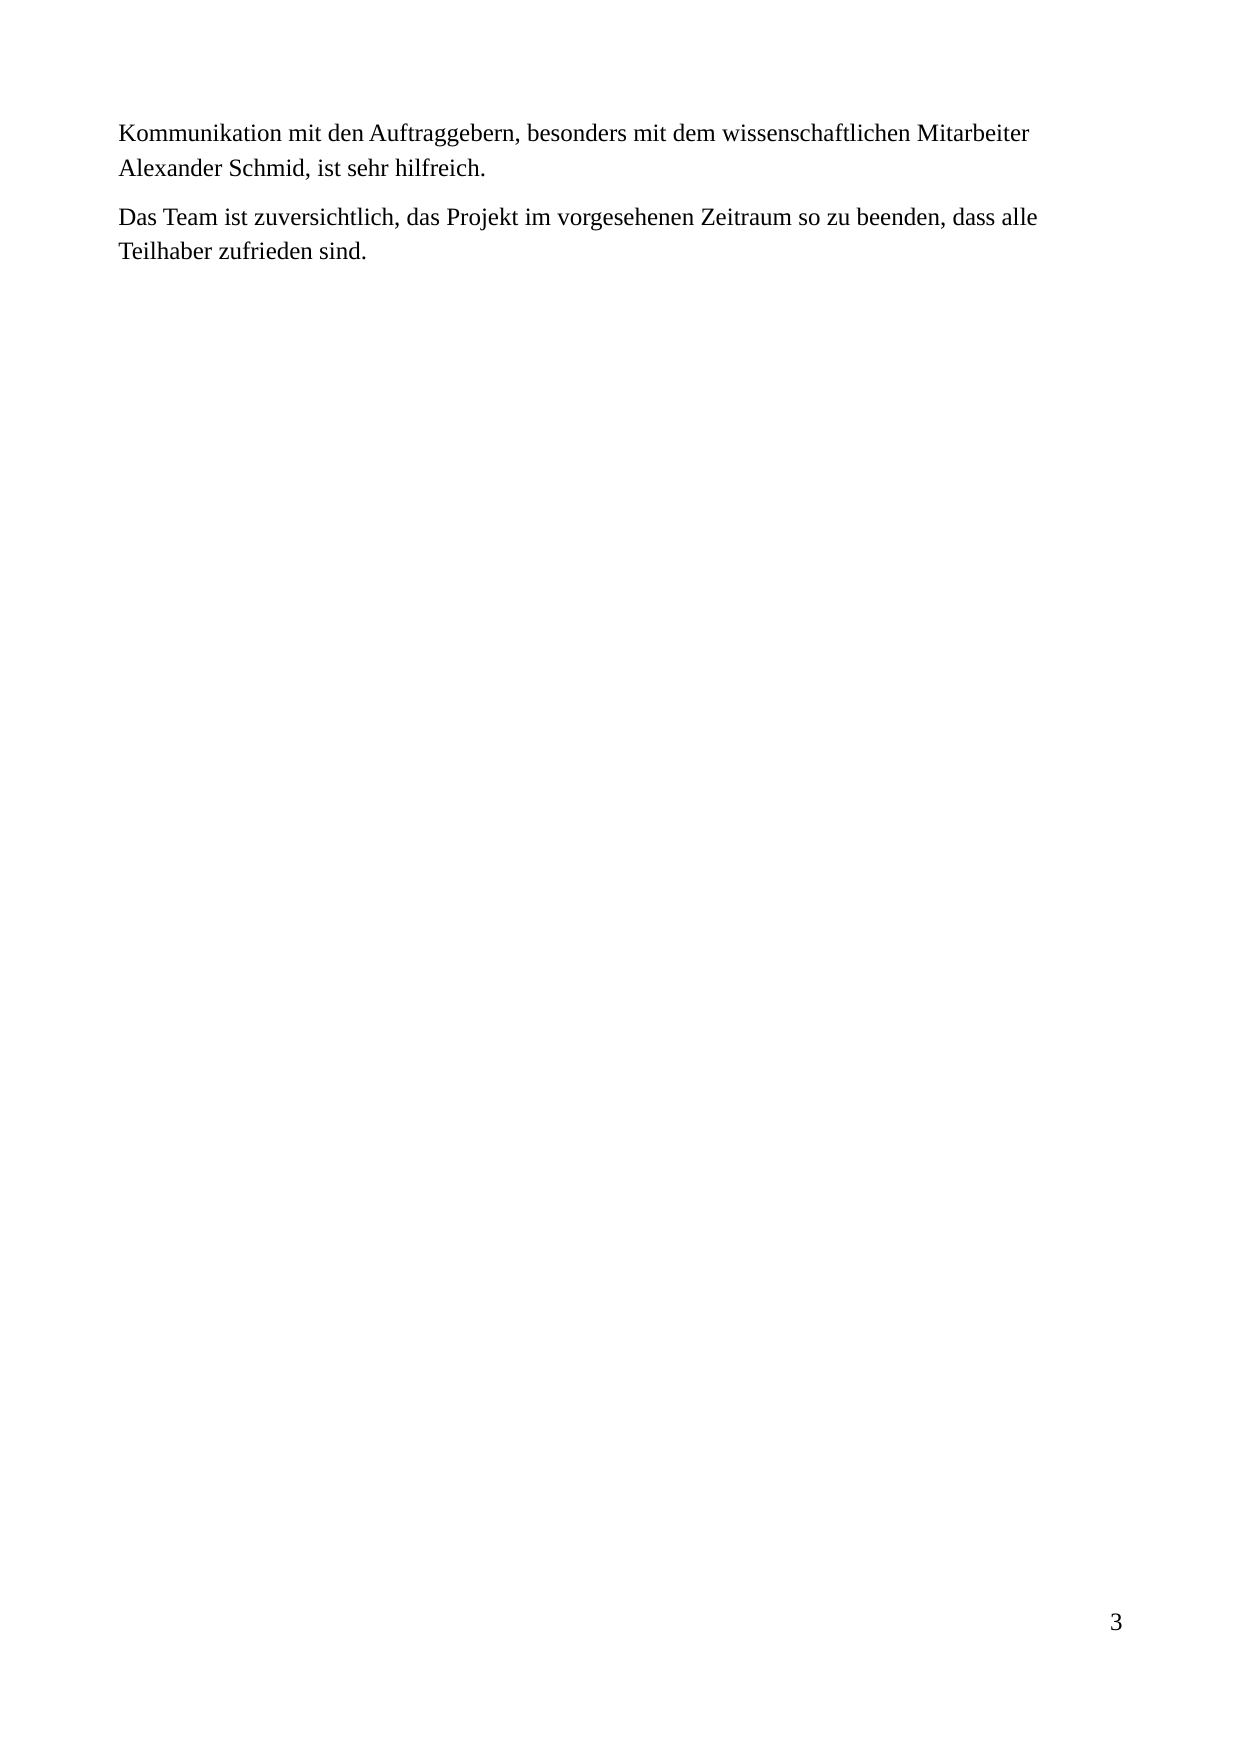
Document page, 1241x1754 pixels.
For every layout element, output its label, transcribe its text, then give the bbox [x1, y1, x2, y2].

text Das Team ist zuversichtlich, das Projekt im vorgesehenen Zeitraum so zu beenden, dass alle Teilhaber zufrieden sind. [118, 202, 1122, 265]
text Kommunikation mit den Auftraggebern, besonders mit dem wissenschaftlichen Mitarbeiter Alexander Schmid, ist sehr hilfreich. [118, 118, 1122, 181]
